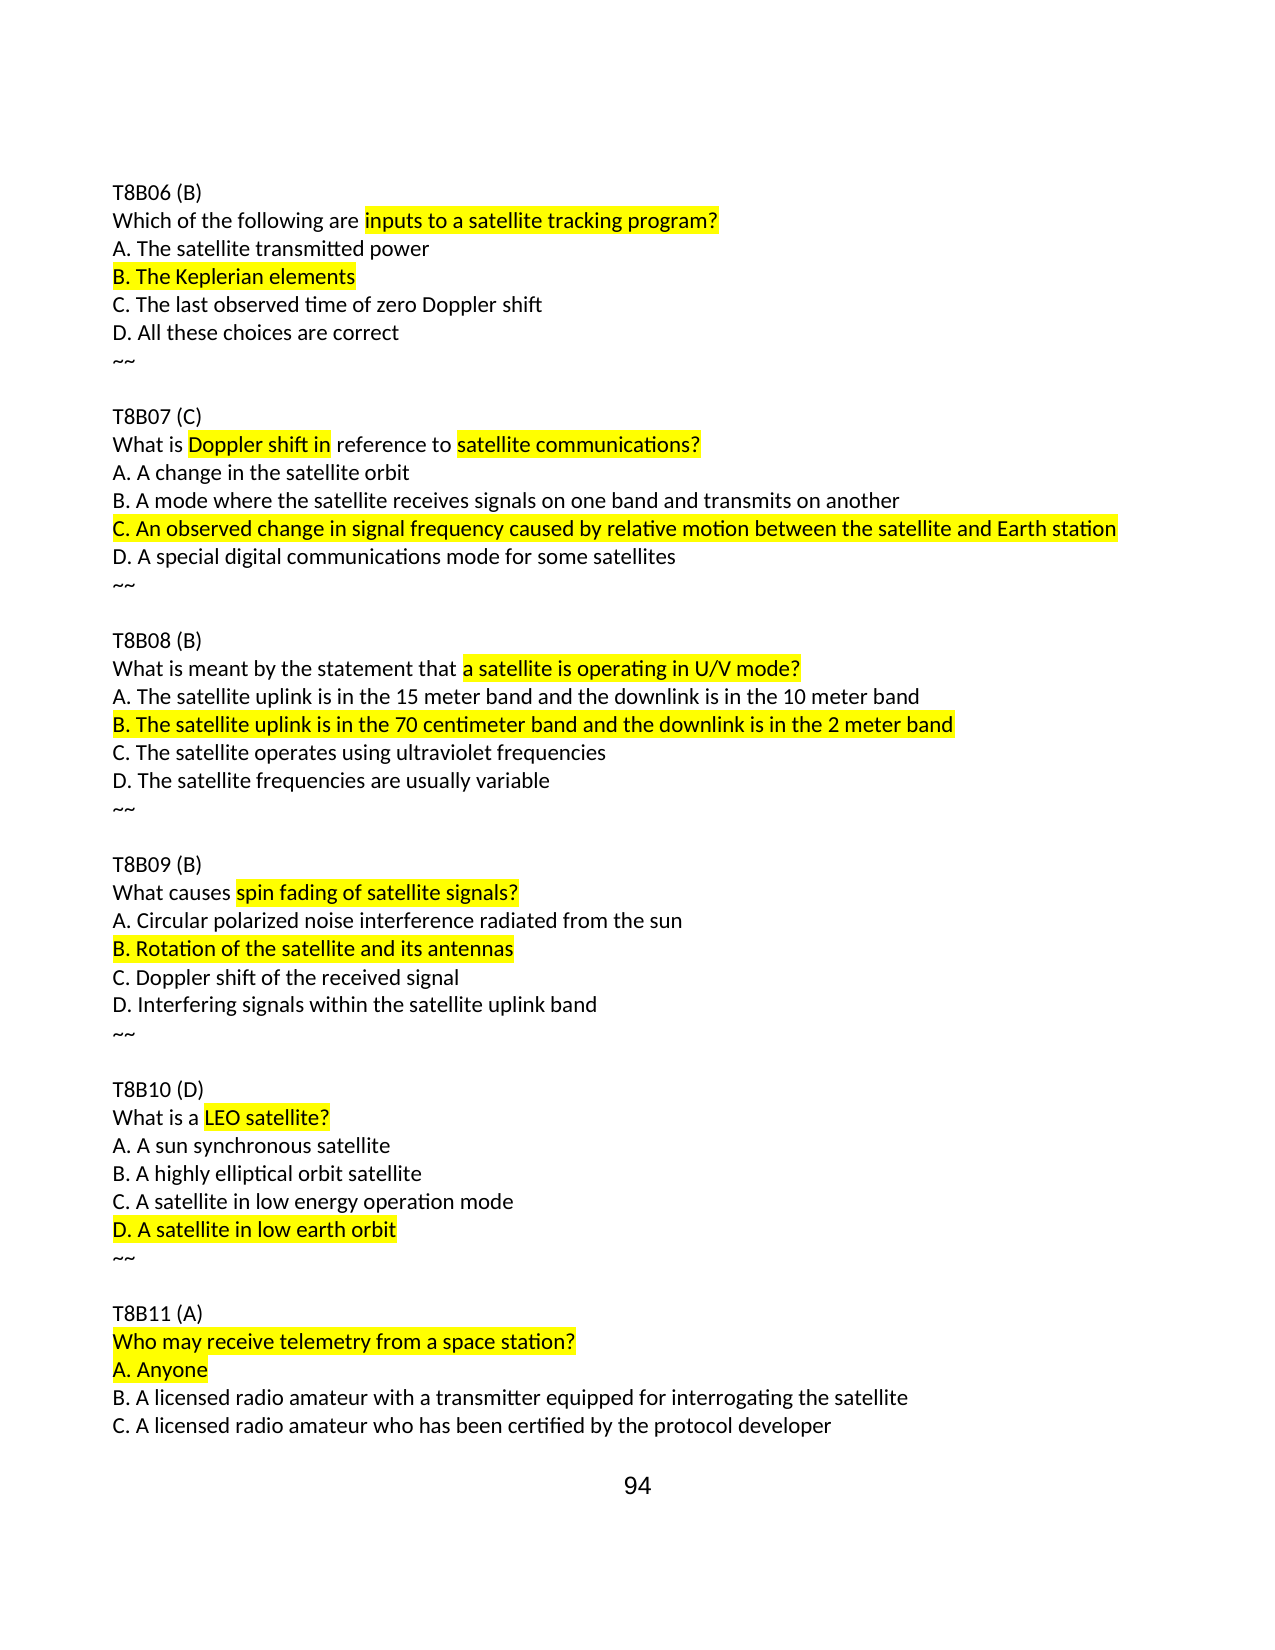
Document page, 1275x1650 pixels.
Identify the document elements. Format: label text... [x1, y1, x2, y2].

text B. The Keplerian elements [112, 262, 1162, 290]
text ~~ [112, 346, 1162, 374]
text C. A licensed radio amateur who has been certified by the protocol developer [112, 1411, 1162, 1439]
text C. An observed change in signal frequency caused by relative motion between the satellite and Earth station [112, 514, 1162, 542]
text ~~ [112, 1243, 1162, 1271]
text A. The satellite uplink is in the 15 meter band and the downlink is in the 10 meter band [112, 682, 1162, 710]
text A. A sun synchronous satellite [112, 1131, 1162, 1159]
text Who may receive telemetry from a space station? [112, 1327, 1162, 1355]
text What is meant by the statement that a satellite is operating in U/V mode? [112, 654, 1162, 682]
text B. A highly elliptical orbit satellite [112, 1159, 1162, 1187]
text B. The satellite uplink is in the 70 centimeter band and the downlink is in the 2 meter band [112, 710, 1162, 738]
text B. A mode where the satellite receives signals on one band and transmits on another [112, 486, 1162, 514]
text D. The satellite frequencies are usually variable [112, 766, 1162, 794]
text A. A change in the satellite orbit [112, 458, 1162, 486]
text What is a LEO satellite? [112, 1103, 1162, 1131]
text A. The satellite transmitted power [112, 234, 1162, 262]
text T8B09 (B) [112, 851, 1162, 878]
text C. A satellite in low energy operation mode [112, 1187, 1162, 1215]
text D. Interfering signals within the satellite uplink band [112, 991, 1162, 1019]
text T8B07 (C) [112, 402, 1162, 430]
text B. A licensed radio amateur with a transmitter equipped for interrogating the satellite [112, 1383, 1162, 1411]
text T8B06 (B) [112, 178, 1162, 206]
text A. Anyone [112, 1355, 1162, 1383]
text What is Doppler shift in reference to satellite communications? [112, 430, 1162, 458]
text A. Circular polarized noise interference radiated from the sun [112, 907, 1162, 934]
text D. All these choices are correct [112, 318, 1162, 346]
text T8B11 (A) [112, 1299, 1162, 1327]
text ~~ [112, 1019, 1162, 1047]
text ~~ [112, 794, 1162, 822]
text C. The satellite operates using ultraviolet frequencies [112, 738, 1162, 766]
text T8B10 (D) [112, 1075, 1162, 1103]
text Which of the following are inputs to a satellite tracking program? [112, 206, 1162, 234]
text ~~ [112, 570, 1162, 598]
text D. A satellite in low earth orbit [112, 1215, 1162, 1243]
text T8B08 (B) [112, 626, 1162, 654]
text D. A special digital communications mode for some satellites [112, 542, 1162, 570]
text B. Rotation of the satellite and its antennas [112, 934, 1162, 963]
text What causes spin fading of satellite signals? [112, 878, 1162, 907]
text C. The last observed time of zero Doppler shift [112, 290, 1162, 318]
text C. Doppler shift of the received signal [112, 963, 1162, 991]
